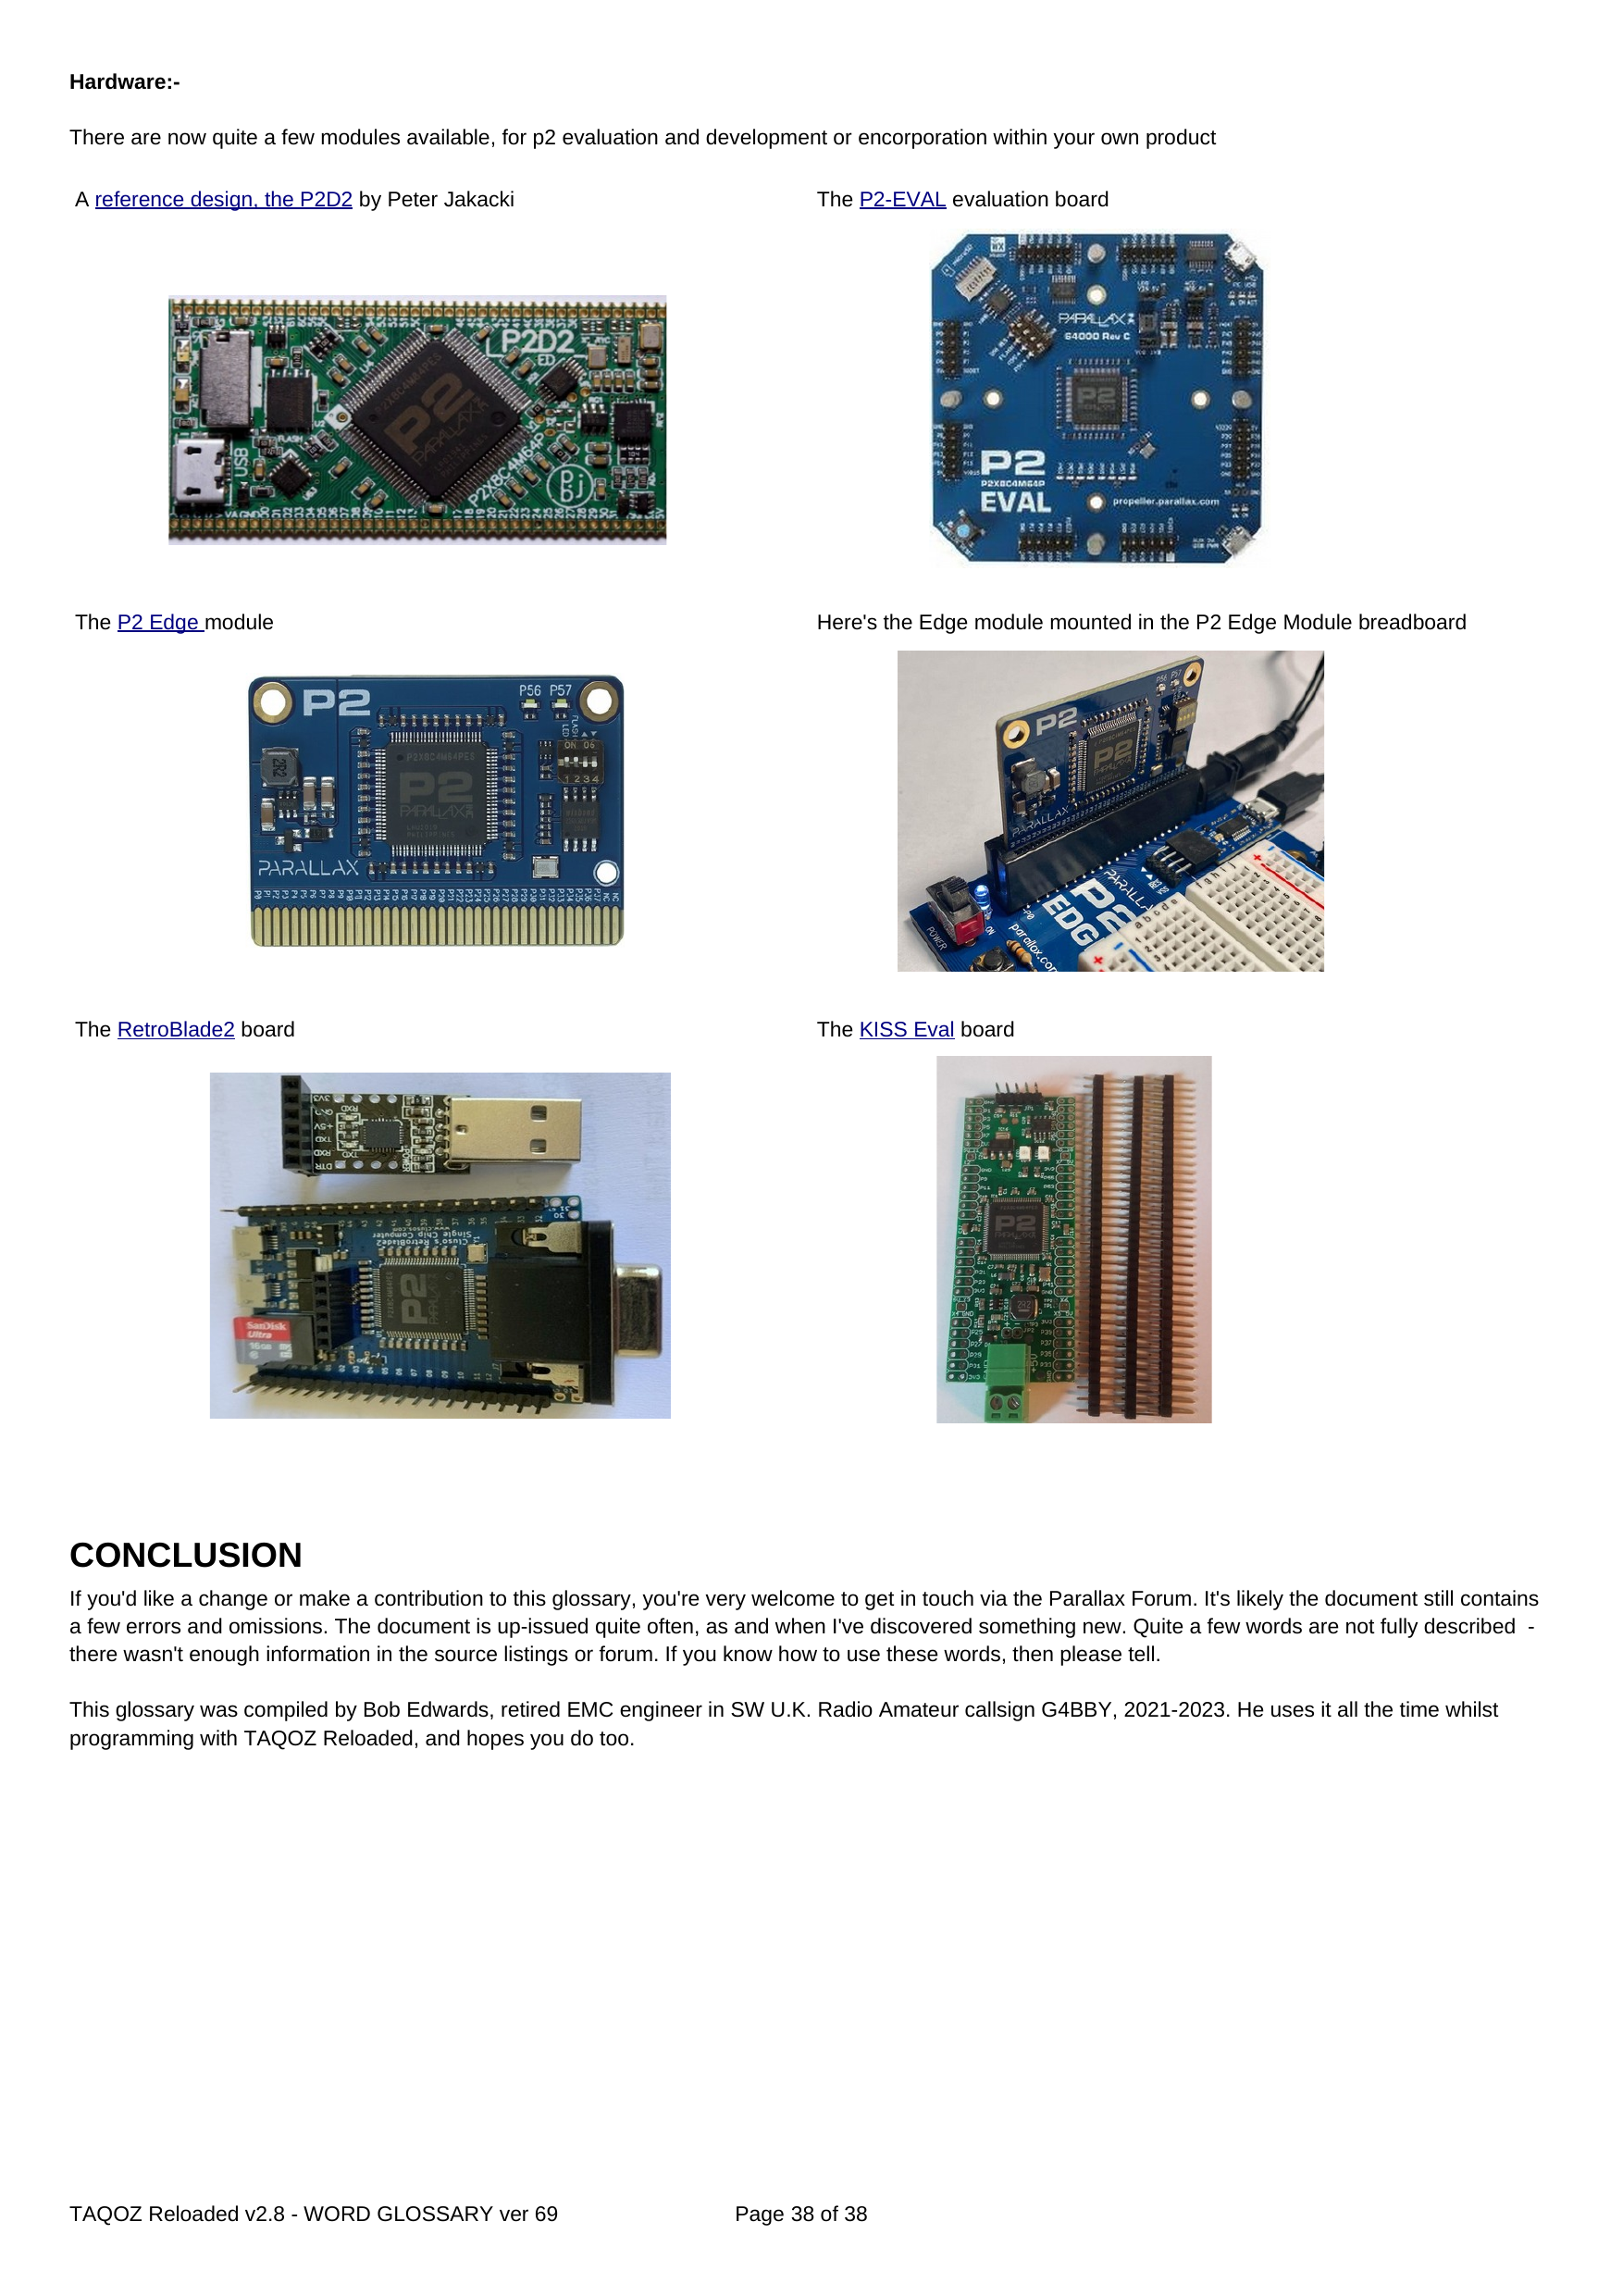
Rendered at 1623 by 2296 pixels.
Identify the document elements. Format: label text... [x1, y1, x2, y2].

text This glossary was compiled by Bob Edwards, retired EMC engineer in SW U.K. Radio Amateur callsign G4BBY, 2021-2023. He uses it all the time whilst programming with TAQOZ Reloaded, and hopes you do too. [69, 1697, 1554, 1750]
picture [929, 229, 1271, 568]
picture [209, 1073, 671, 1419]
table_cell The P2 Edge module [69, 604, 811, 1011]
table_cell Here's the Edge module mounted in the P2 Edge Module breadboard [811, 604, 1554, 1011]
subtitle CONCLUSION [69, 1534, 1554, 1574]
text If you'd like a change or make a contribution to this glossary, you're very welcome to get in touch via the Parallax Forum. It's likely the document still contains a few errors and omissions. The document is up-issued quite often, as and when I've discovered something new. Quite a few words are not fully described - there wasn't enough information in the source listings or forum. If you know how to use these words, then please tell. [69, 1585, 1554, 1666]
picture [168, 295, 667, 545]
picture [898, 651, 1325, 972]
table_header The P2-EVAL evaluation board [811, 181, 1554, 604]
table_header A reference design, the P2D2 by Peter Jakacki [69, 181, 811, 604]
picture [936, 1056, 1212, 1423]
table_cell The RetroBlade2 board [69, 1011, 811, 1460]
text Hardware:- [69, 69, 1554, 93]
picture [245, 673, 625, 948]
text There are now quite a few modules available, for p2 evaluation and development or encorporation within your own product [69, 125, 1554, 150]
table_cell The KISS Eval board [811, 1011, 1554, 1460]
